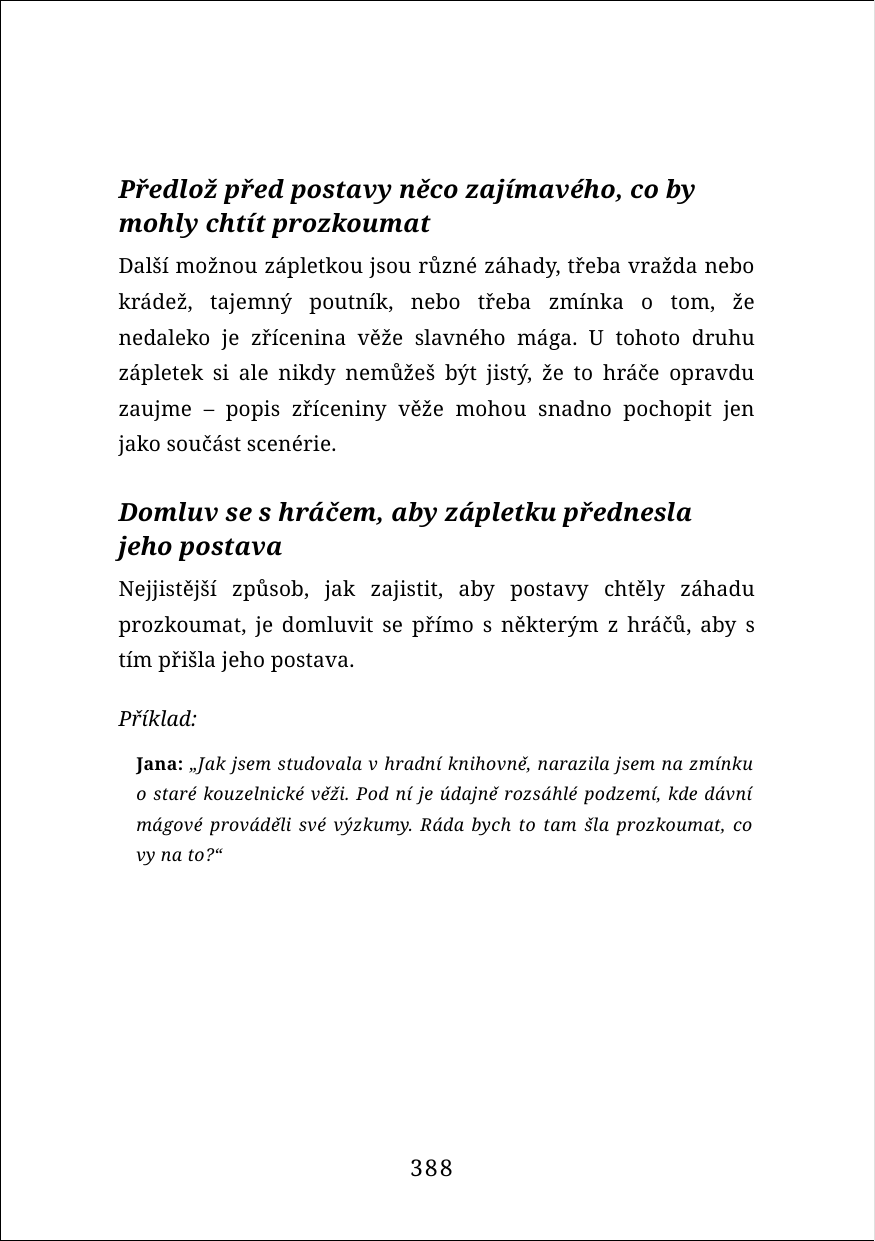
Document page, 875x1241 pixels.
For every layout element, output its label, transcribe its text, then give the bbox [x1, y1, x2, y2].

subtitle Předlož před postavy něco zajímavého, co by mohly chtít prozkoumat [118, 172, 756, 240]
text Příklad: [118, 704, 756, 733]
text Nejjistější způsob, jak zajistit, aby postavy chtěly záhadu prozkoumat, je domluvit se přímo s některým z hráčů, aby s tím přišla jeho postava. [118, 574, 756, 674]
subtitle Domluv se s hráčem, aby zápletku přednesla jeho postava [118, 494, 756, 562]
text Jana: „Jak jsem studovala v hradní knihovně, narazila jsem na zmínku o staré kouzelnické věži. Pod ní je údajně rozsáhlé podzemí, kde dávní mágové prováděli své výzkumy. Ráda bych to tam šla prozkoumat, co vy na to?“ [136, 752, 756, 866]
text Další možnou zápletkou jsou různé záhady, třeba vražda nebo krádež, tajemný poutník, nebo třeba zmínka o tom, že nedaleko je zřícenina věže slavného mága. U tohoto druhu zápletek si ale nikdy nemůžeš být jistý, že to hráče opravdu zaujme – popis zříceniny věže mohou snadno pochopit jen jako součást scenérie. [118, 252, 756, 458]
